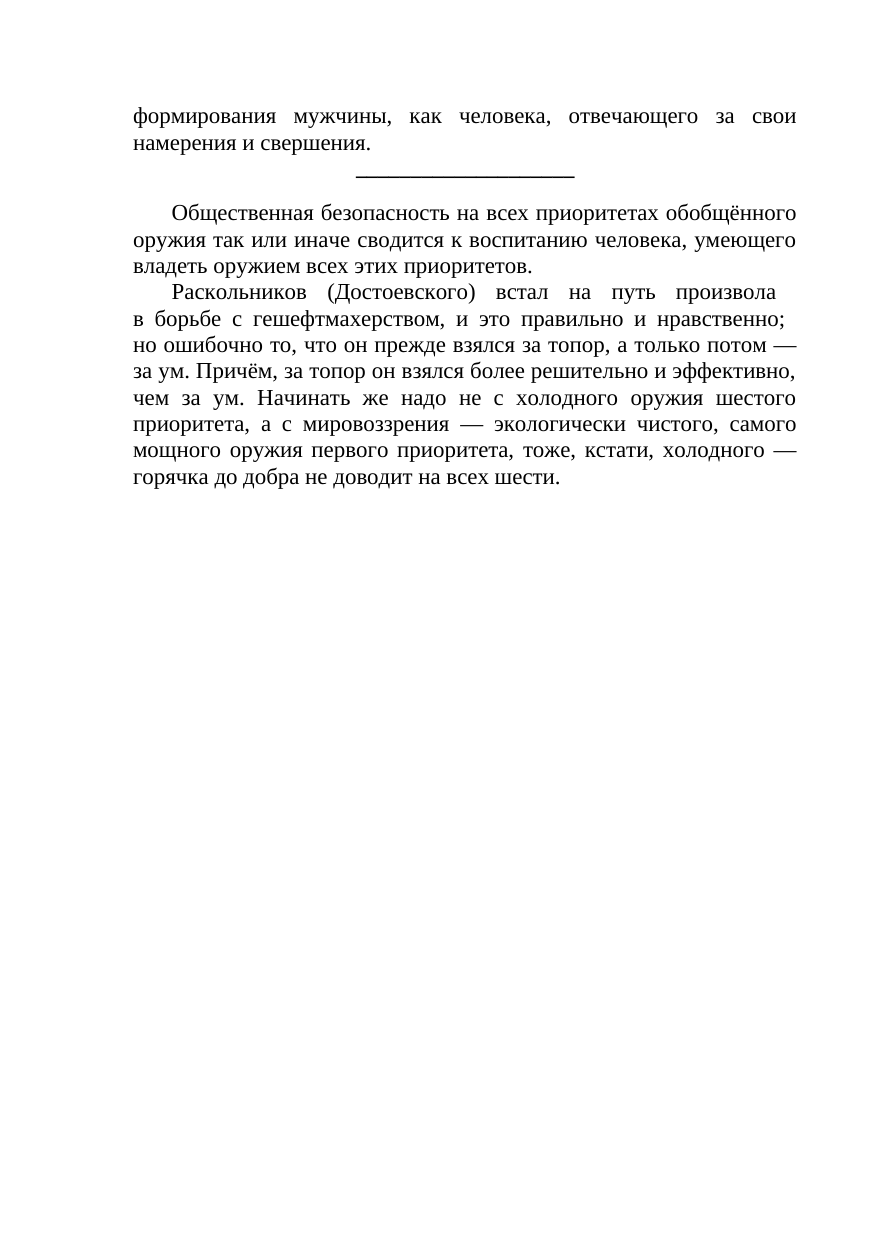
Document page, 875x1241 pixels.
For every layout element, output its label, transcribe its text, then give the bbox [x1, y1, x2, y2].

text Общественная безопасность на всех приоритетах обобщённого оружия так или иначе сводится к воспитанию человека, умеющего владеть оружием всех этих приоритетов. [133, 199, 797, 278]
text ____________________ [133, 155, 797, 181]
text формирования мужчины, как человека, отвечающего за свои намерения и свершения. [133, 103, 797, 155]
text Раскольников (Достоевского) встал на путь произвола в борьбе с гешефтмахерством, и это правильно и нравственно; но ошибочно то, что он прежде взялся за топор, а только потом — за ум. Причём, за топор он взялся более решительно и эффективно, чем за ум. Начинать же надо не с холодного оружия шестого приоритета, а с мировоззрения — экологически чистого, самого мощного оружия первого приоритета, тоже, кстати, холодного — горячка до добра не доводит на всех шести. [133, 278, 797, 489]
